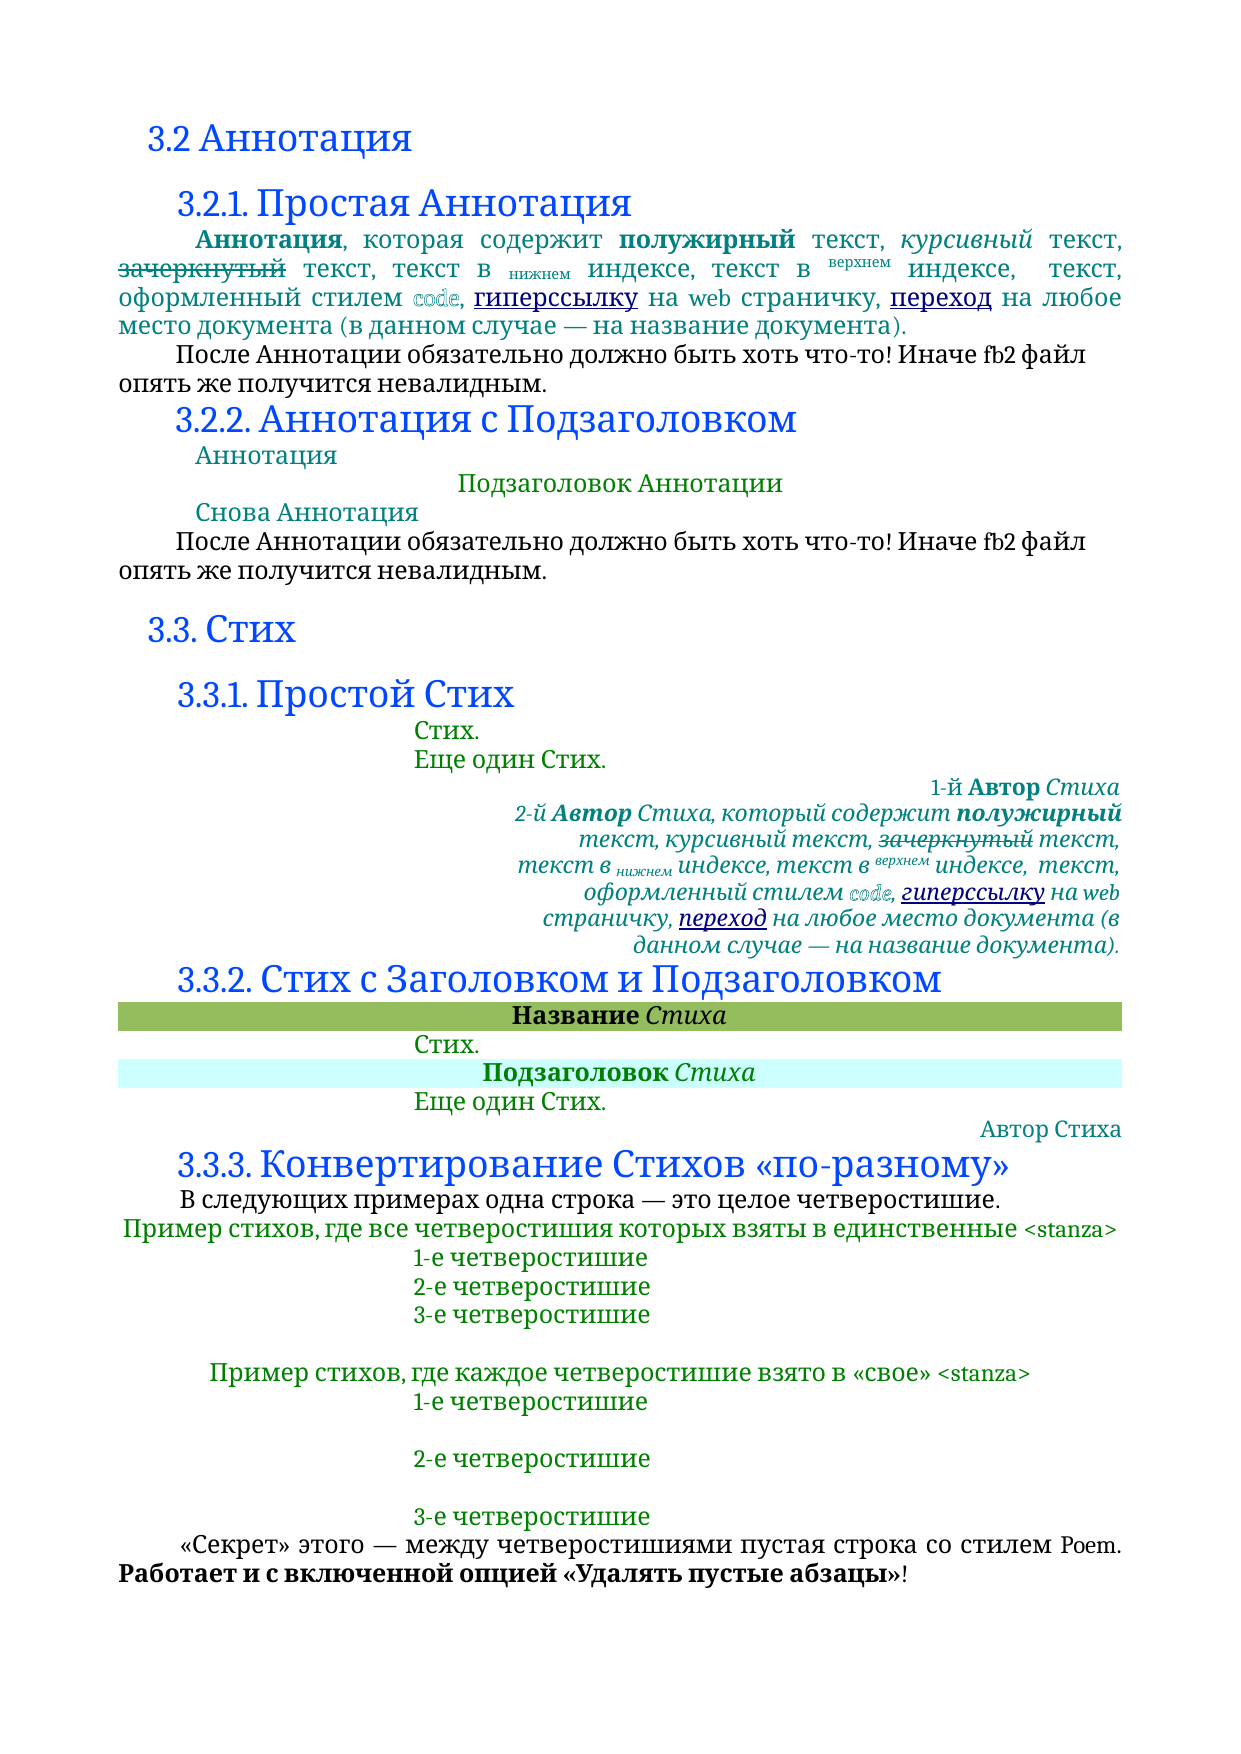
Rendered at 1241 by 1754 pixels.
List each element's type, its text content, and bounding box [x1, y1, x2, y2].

text Автор Стиха [502, 1117, 1122, 1143]
text 2-е четверостишие [413, 1273, 1063, 1301]
subtitle Подзаголовок Аннотации [118, 470, 1122, 499]
text 3.2.2. Аннотация с Подзаголовком [118, 398, 1122, 442]
text 3.2.1. Простая Аннотация [177, 183, 1122, 226]
text Еще один Стих. [413, 746, 1063, 774]
text 3.3.2. Стих с Заголовком и Подзаголовком [177, 959, 1122, 1002]
text 2-й Автор Стиха, который содержит полужирный текст, курсивный текст, зачеркнутый текст, текст в нижнем индексе, текст в верхнем индексе, текст, оформленный стилем code, гиперссылку на web страничку, переход на любое место документа (в данном случае — на название документа). [502, 801, 1122, 959]
text 3.3.1. Простой Стих [177, 674, 1122, 717]
text 1-й Автор Стиха [502, 774, 1122, 801]
text После Аннотации обязательно должно быть хоть что-то! Иначе fb2 файл опять же получится невалидным. [118, 528, 1122, 585]
text 3-е четверостишие [413, 1301, 1063, 1330]
text 3.2 Аннотация [148, 118, 1122, 161]
text В следующих примерах одна строка — это целое четверостишие. [118, 1186, 1122, 1215]
text 3-е четверостишие [413, 1503, 1063, 1531]
text Снова Аннотация [118, 499, 1122, 528]
text Аннотация, которая содержит полужирный текст, курсивный текст, зачеркнутый текст, текст в нижнем индексе, текст в верхнем индексе, текст, оформленный стилем code, гиперссылку на web страничку, переход на любое место документа (в данном случае — на название документа). [118, 226, 1122, 341]
text 1-е четверостишие [413, 1388, 1063, 1416]
text 3.3. Стих [148, 609, 1122, 652]
text Аннотация [118, 442, 1122, 470]
subtitle Подзаголовок Стиха [118, 1059, 1122, 1088]
text 1-е четверостишие [413, 1244, 1063, 1273]
text 3.3.3. Конвертирование Стихов «по-разному» [177, 1143, 1122, 1186]
subtitle Пример стихов, где все четверостишия которых взяты в единственные <stanza> [118, 1215, 1122, 1244]
subtitle Пример стихов, где каждое четверостишие взято в «свое» <stanza> [118, 1359, 1122, 1388]
text Еще один Стих. [413, 1088, 1063, 1117]
text «Секрет» этого — между четверостишиями пустая строка со стилем Poem. Работает и с включенной опцией «Удалять пустые абзацы»! [118, 1531, 1122, 1589]
text Стих. [413, 1031, 1063, 1059]
text 2-е четверостишие [413, 1445, 1063, 1474]
text После Аннотации обязательно должно быть хоть что-то! Иначе fb2 файл опять же получится невалидным. [118, 341, 1122, 398]
title Название Стиха [118, 1002, 1122, 1031]
text Стих. [413, 717, 1063, 746]
